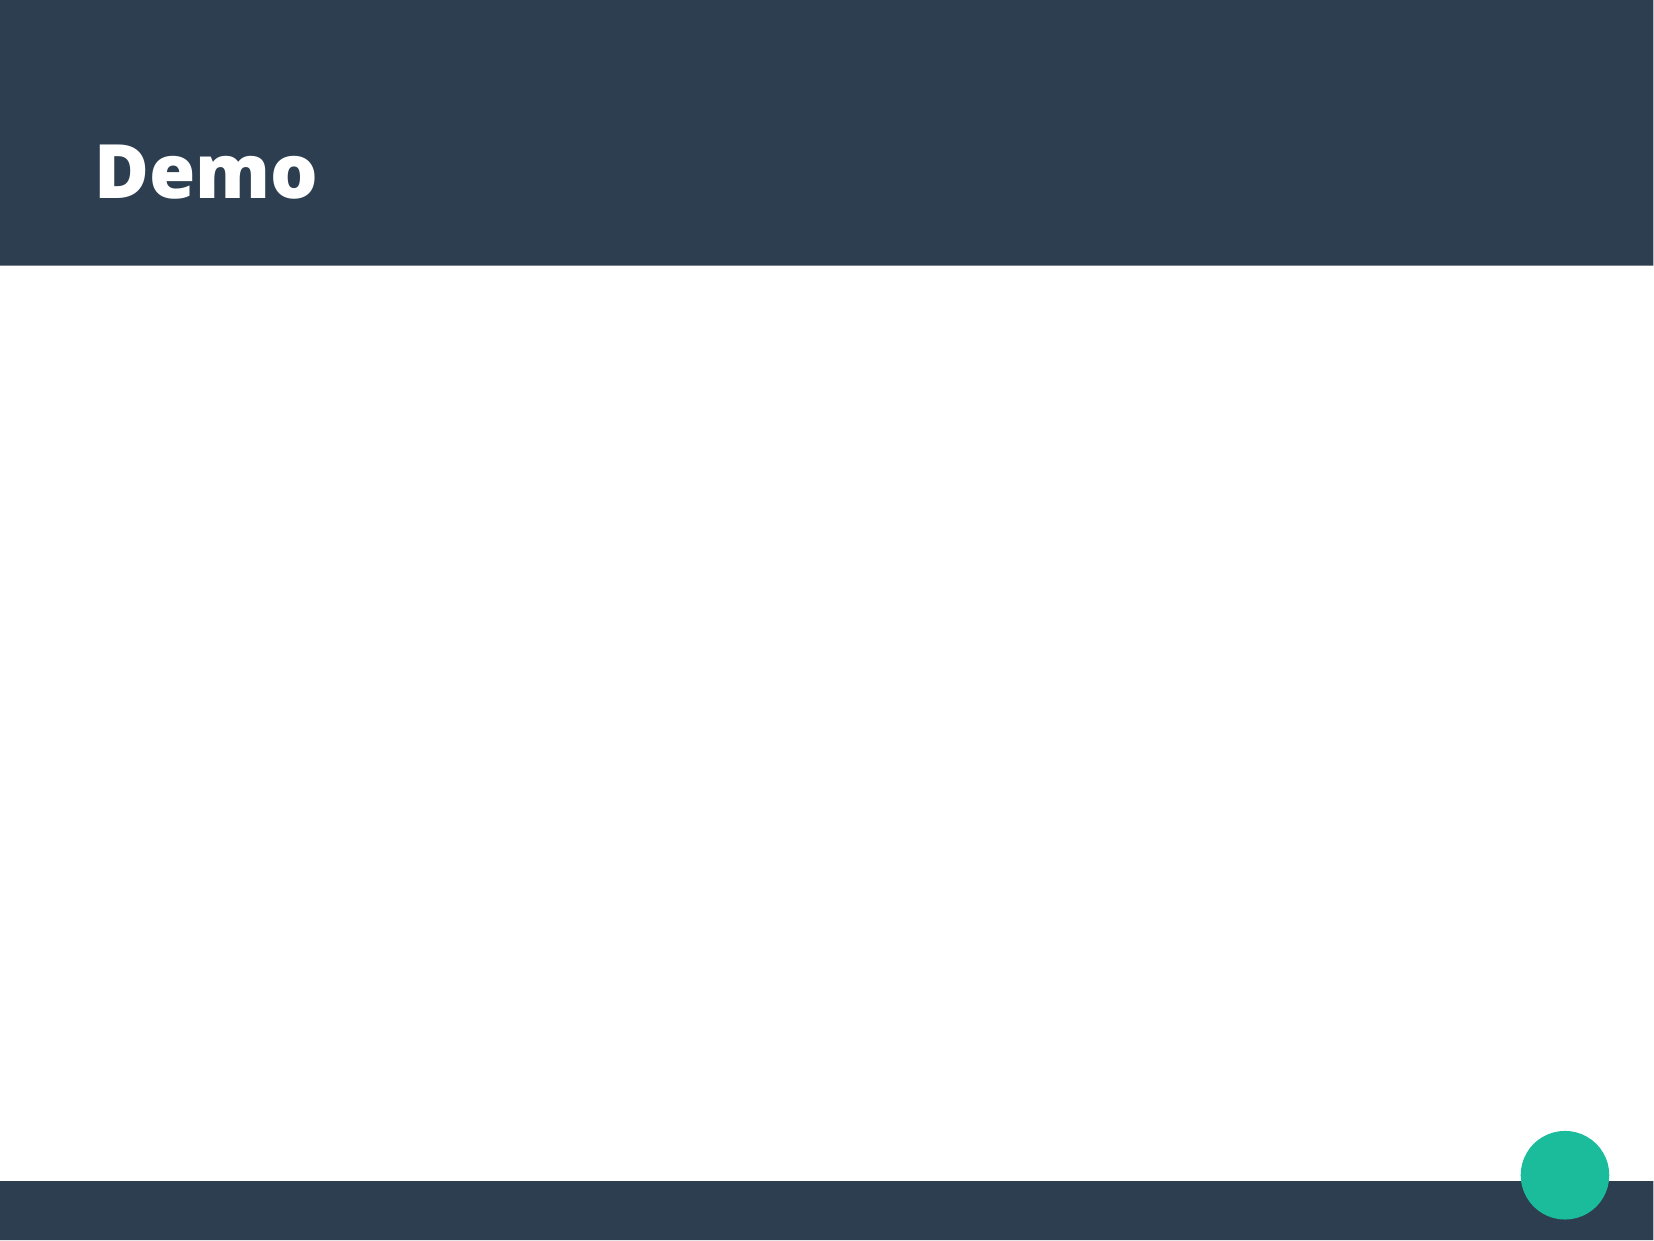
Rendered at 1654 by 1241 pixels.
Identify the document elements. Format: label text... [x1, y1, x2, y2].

title Demo [94, 51, 1501, 288]
